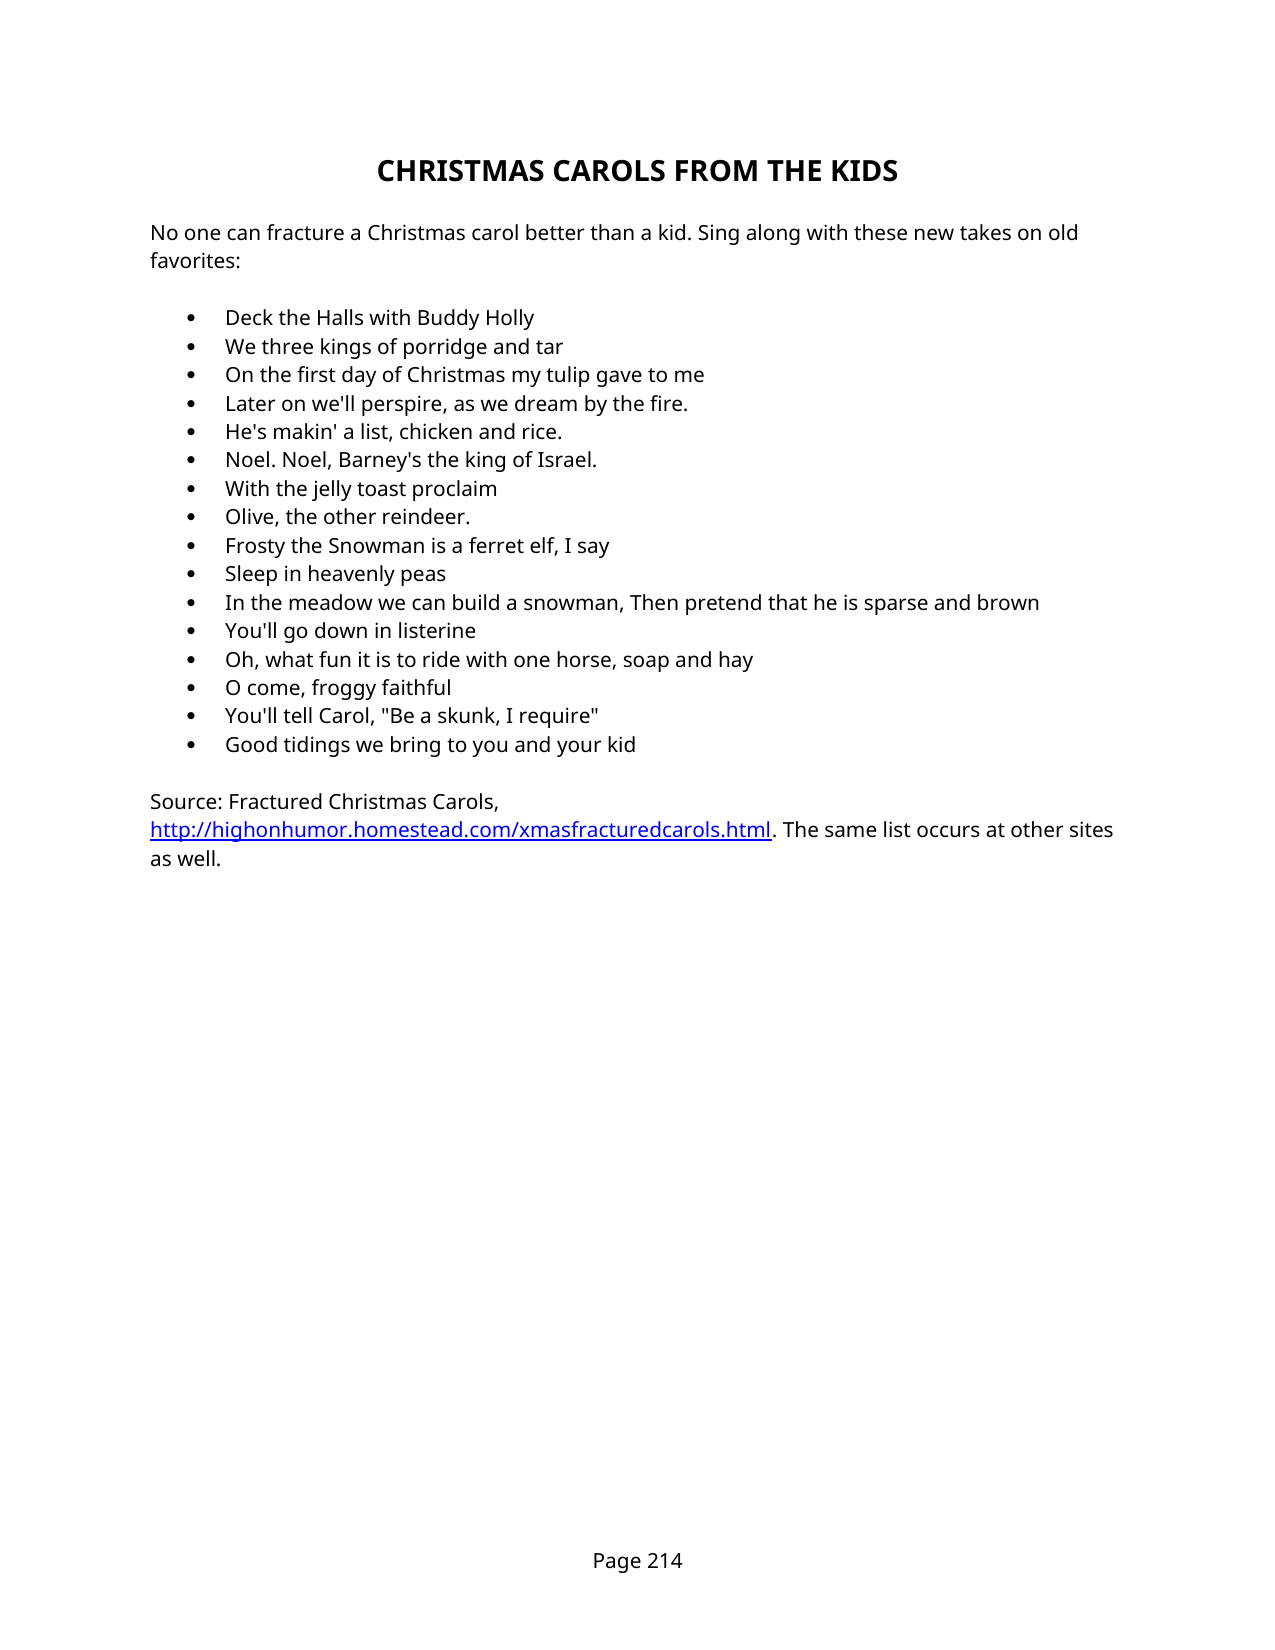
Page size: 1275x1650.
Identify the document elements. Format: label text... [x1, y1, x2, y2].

list You'll tell Carol, "Be a skunk, I require" [187, 702, 1125, 730]
list In the meadow we can build a snowman, Then pretend that he is sparse and brown [187, 588, 1125, 616]
list Frosty the Snowman is a ferret elf, I say [187, 531, 1125, 559]
list Oh, what fun it is to ride with one horse, soap and hay [187, 645, 1125, 673]
list Noel. Noel, Barney's the king of Israel. [187, 446, 1125, 474]
list Good tidings we bring to you and your kid [187, 730, 1125, 758]
text No one can fracture a Christmas carol better than a kid. Sing along with these new takes on old favorites: [150, 218, 1125, 275]
list Later on we'll perspire, as we dream by the fire. [187, 389, 1125, 417]
list O come, froggy faithful [187, 673, 1125, 702]
list With the jelly toast proclaim [187, 474, 1125, 502]
list He's makin' a list, chicken and rice. [187, 417, 1125, 446]
list We three kings of porridge and tar [187, 332, 1125, 360]
list On the first day of Christmas my tulip gave to me [187, 360, 1125, 389]
list Olive, the other reindeer. [187, 502, 1125, 531]
list You'll go down in listerine [187, 616, 1125, 645]
list Deck the Halls with Buddy Holly [187, 303, 1125, 332]
text Christmas Carols from the Kids [150, 150, 1125, 190]
list Sleep in heavenly peas [187, 559, 1125, 588]
text Source: Fractured Christmas Carols, http://highonhumor.homestead.com/xmasfracturedcarols.html. The same list occurs at other sites as well. [150, 787, 1125, 872]
